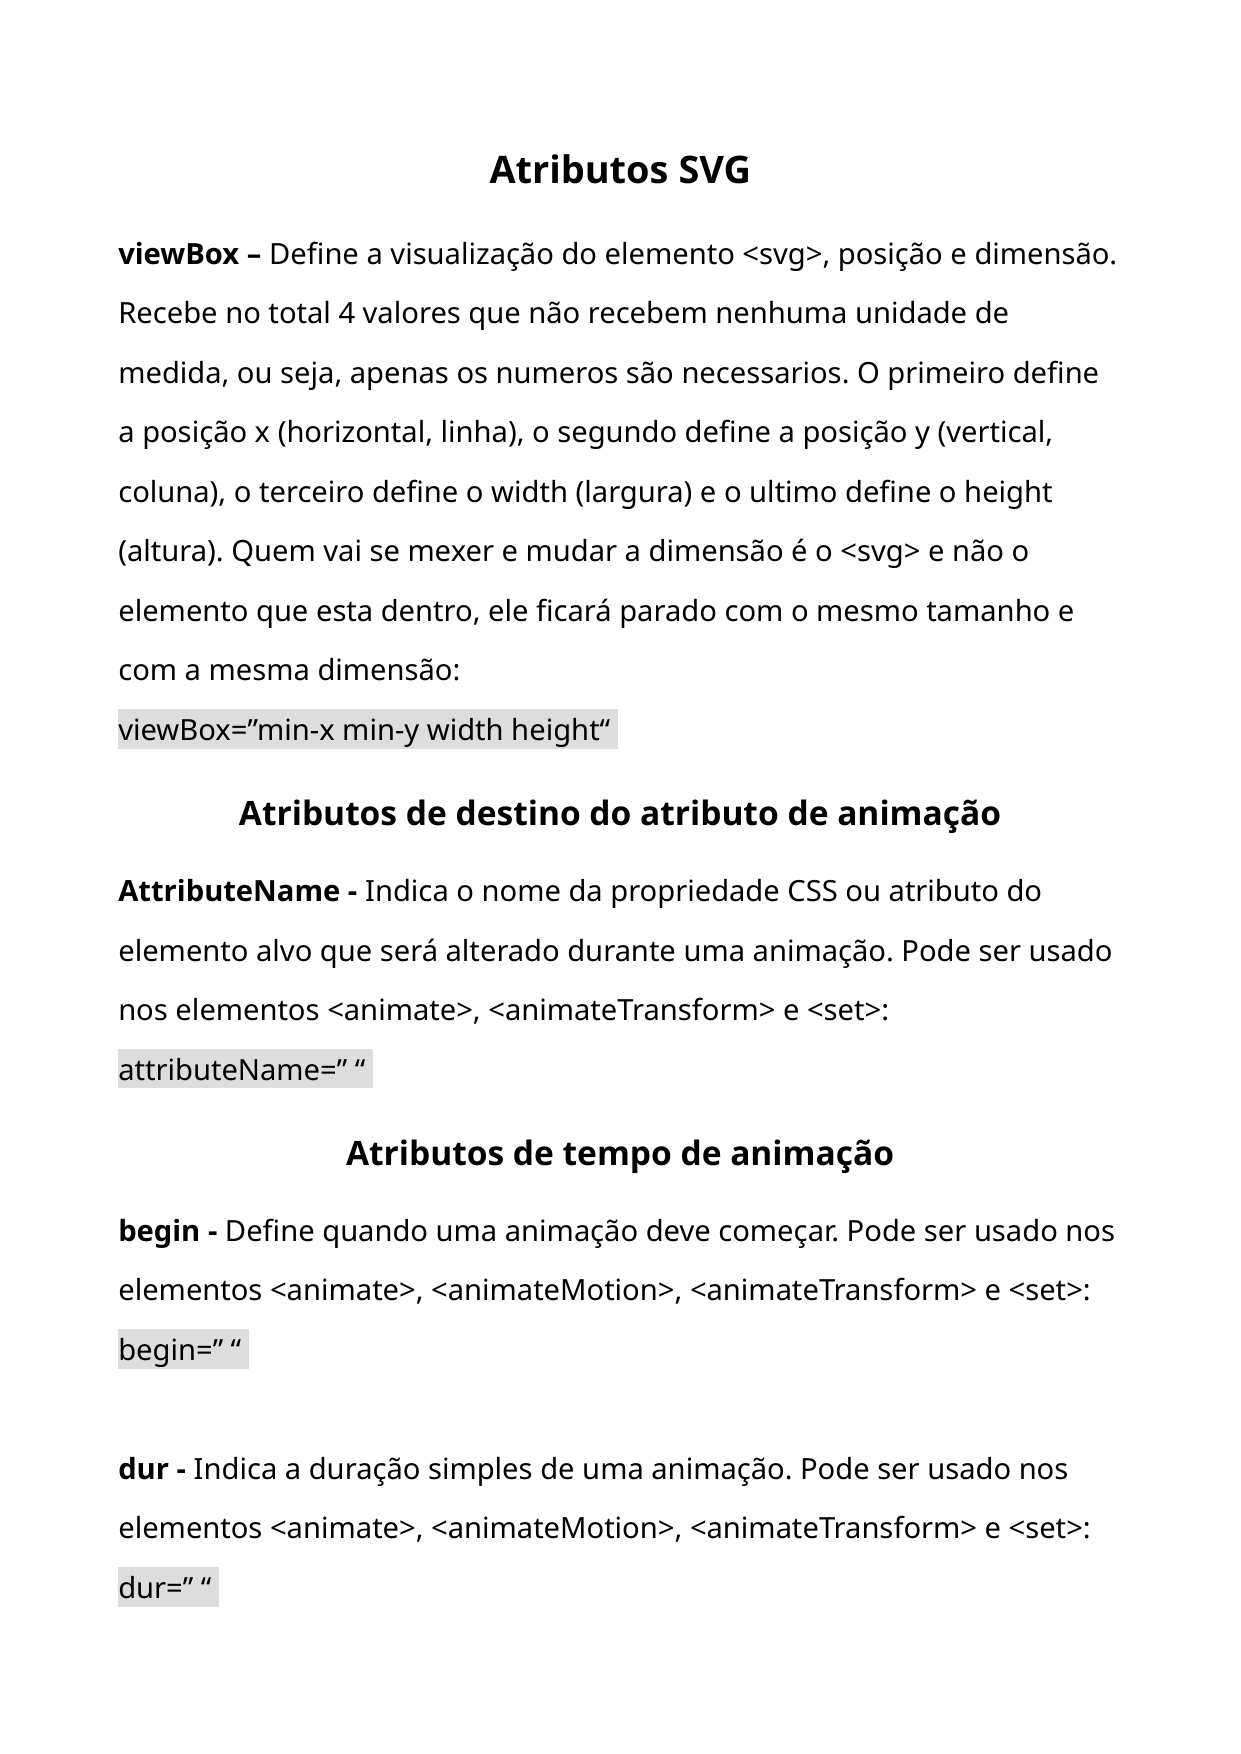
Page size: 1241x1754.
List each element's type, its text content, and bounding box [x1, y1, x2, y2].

text begin - Define quando uma animação deve começar. Pode ser usado nos elementos <animate>, <animateMotion>, <animateTransform> e <set>: begin=” “ [118, 1210, 1122, 1369]
text AttributeName - Indica o nome da propriedade CSS ou atributo do elemento alvo que será alterado durante uma animação. Pode ser usado nos elementos <animate>, <animateTransform> e <set>: attributeName=” “ [118, 870, 1122, 1088]
text viewBox – Define a visualização do elemento <svg>, posição e dimensão. Recebe no total 4 valores que não recebem nenhuma unidade de medida, ou seja, apenas os numeros são necessarios. O primeiro define a posição x (horizontal, linha), o segundo define a posição y (vertical, coluna), o terceiro define o width (largura) e o ultimo define o height (altura). Quem vai se mexer e mudar a dimensão é o <svg> e não o elemento que esta dentro, ele ficará parado com o mesmo tamanho e com a mesma dimensão: [118, 233, 1122, 689]
text viewBox=”min-x min-y width height“ [118, 709, 1122, 749]
subtitle Atributos de destino do atributo de animação [118, 789, 1122, 835]
subtitle Atributos SVG [118, 143, 1122, 195]
subtitle Atributos de tempo de animação [118, 1129, 1122, 1175]
text dur - Indica a duração simples de uma animação. Pode ser usado nos elementos <animate>, <animateMotion>, <animateTransform> e <set>: dur=” “ [118, 1448, 1122, 1607]
